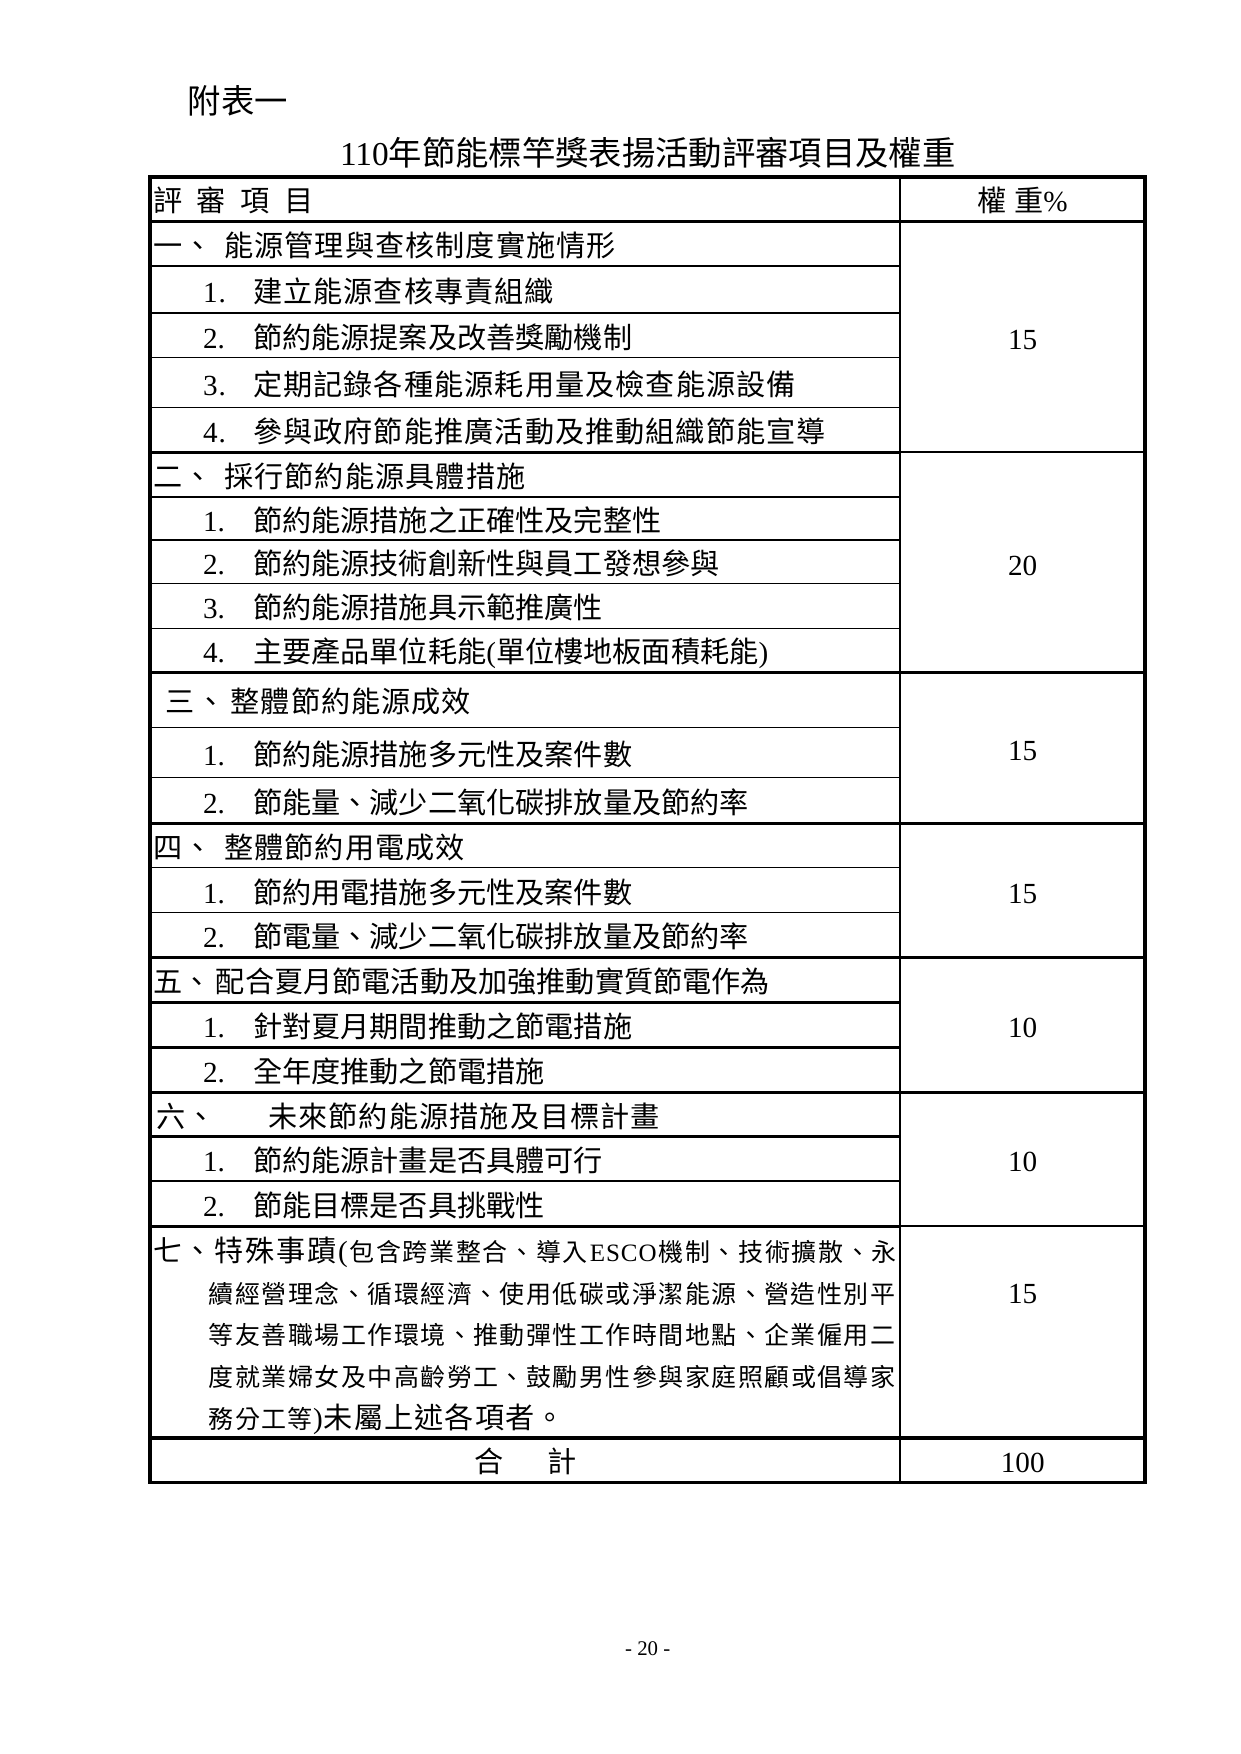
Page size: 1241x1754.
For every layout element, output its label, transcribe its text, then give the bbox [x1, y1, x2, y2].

table_cell 節約能源提案及改善獎勵機制 [152, 314, 899, 357]
table_cell 整體節約能源成效 [152, 674, 899, 727]
table_cell 10 [901, 959, 1143, 1091]
table_cell 建立能源查核專責組織 [152, 267, 899, 312]
table_cell 20 [901, 453, 1143, 671]
table_cell 針對夏月期間推動之節電措施 [152, 1004, 899, 1046]
table_cell 15 [901, 674, 1143, 822]
table_cell 未來節約能源措施及目標計畫 [152, 1094, 899, 1135]
table_cell 15 [901, 825, 1143, 956]
table_cell 10 [901, 1094, 1143, 1225]
table_cell 節能目標是否具挑戰性 [152, 1182, 899, 1225]
table_cell 節約能源措施之正確性及完整性 [152, 498, 899, 539]
table_cell 15 [901, 223, 1143, 451]
text 110年節能標竿獎表揚活動評審項目及權重 [187, 123, 1107, 175]
text 附表一 [187, 75, 1096, 123]
table_cell 全年度推動之節電措施 [152, 1049, 899, 1091]
table_cell 節能量、減少二氧化碳排放量及節約率 [152, 778, 899, 822]
table_cell 合 計 [152, 1440, 899, 1481]
table_header 權 重% [901, 179, 1143, 220]
table_cell 參與政府節能推廣活動及推動組織節能宣導 [152, 408, 899, 451]
table_cell 節約能源技術創新性與員工發想參與 [152, 541, 899, 582]
table_cell 100 [901, 1440, 1143, 1481]
table_cell 節約能源措施多元性及案件數 [152, 728, 899, 777]
table_cell 整體節約用電成效 [152, 825, 899, 867]
table_cell 節約用電措施多元性及案件數 [152, 868, 899, 911]
table_cell 主要產品單位耗能(單位樓地板面積耗能) [152, 629, 899, 671]
table_cell 採行節約能源具體措施 [152, 454, 899, 496]
table_cell 定期記錄各種能源耗用量及檢查能源設備 [152, 358, 899, 406]
table_cell 七、特殊事蹟(包含跨業整合、導入ESCO機制、技術擴散、永續經營理念、循環經濟、使用低碳或淨潔能源、營造性別平等友善職場工作環境、推動彈性工作時間地點、企業僱用二度就業婦女及中高齡勞工、鼓勵男性參與家庭照顧或倡導家務分工等)未屬上述各項者。 [152, 1228, 899, 1436]
table_cell 節約能源計畫是否具體可行 [152, 1138, 899, 1180]
table_cell 節約能源措施具示範推廣性 [152, 584, 899, 628]
table_cell 節電量、減少二氧化碳排放量及節約率 [152, 913, 899, 956]
table_header 評 審 項 目 [152, 179, 899, 220]
table_cell 15 [901, 1227, 1143, 1436]
table_cell 配合夏月節電活動及加強推動實質節電作為 [152, 959, 899, 1001]
table_cell 能源管理與查核制度實施情形 [152, 223, 899, 265]
